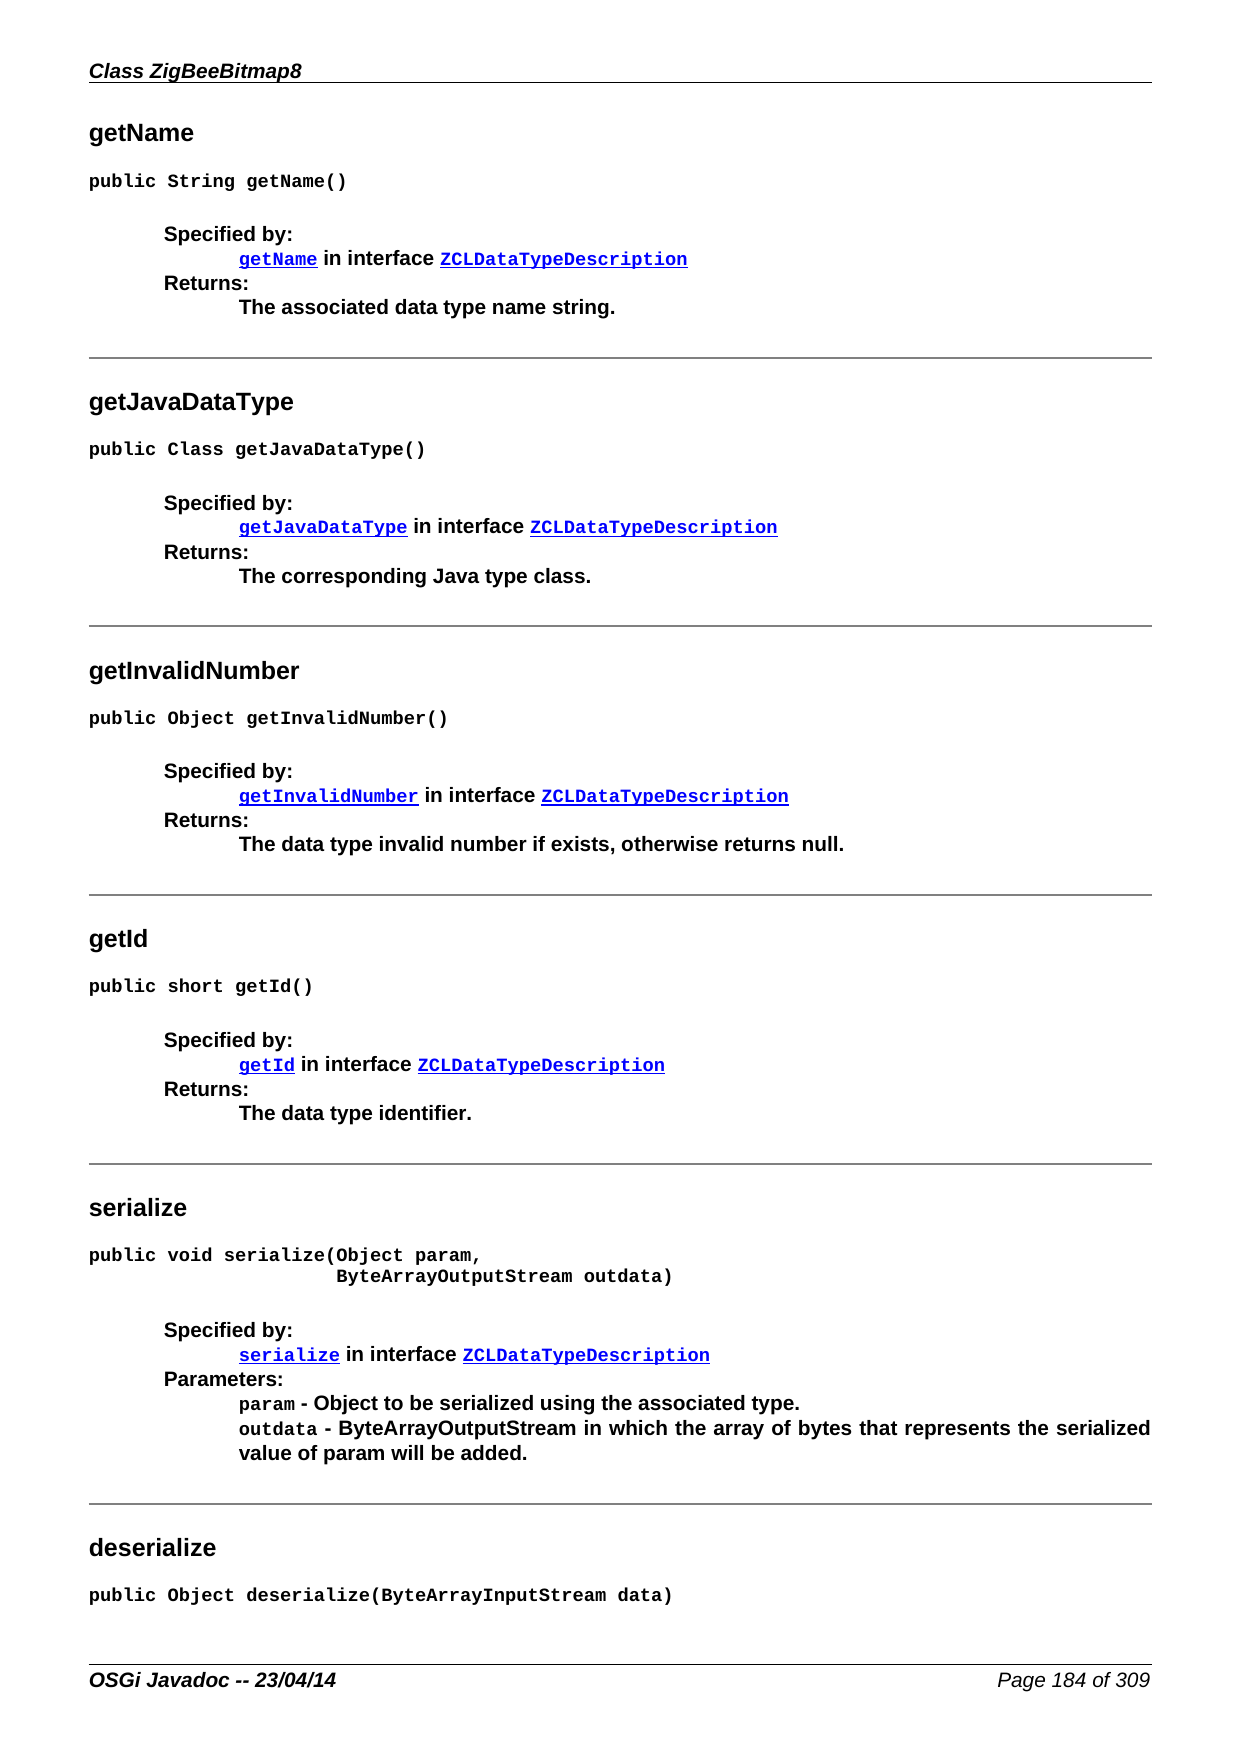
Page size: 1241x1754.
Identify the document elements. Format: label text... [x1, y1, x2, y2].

subtitle getName [88, 118, 1152, 147]
text getInvalidNumber in interface ZCLDataTypeDescription [238, 783, 1152, 808]
text Returns: [163, 1077, 1152, 1101]
text public short getId() [88, 977, 1152, 998]
text public Class getJavaDataType() [88, 440, 1152, 461]
text public Object getInvalidNumber() [88, 709, 1152, 730]
subtitle getId [88, 924, 1152, 953]
text getJavaDataType in interface ZCLDataTypeDescription [238, 514, 1152, 539]
text Returns: [163, 539, 1152, 563]
text Specified by: [163, 222, 1152, 246]
text Returns: [163, 271, 1152, 295]
text Specified by: [163, 759, 1152, 783]
text public Object deserialize(ByteArrayInputStream data) [88, 1586, 1152, 1607]
text Specified by: [163, 1318, 1152, 1342]
text Parameters: [163, 1367, 1152, 1391]
text The corresponding Java type class. [238, 563, 1152, 587]
text getId in interface ZCLDataTypeDescription [238, 1052, 1152, 1077]
text Specified by: [163, 490, 1152, 514]
text getName in interface ZCLDataTypeDescription [238, 246, 1152, 271]
text param - Object to be serialized using the associated type. [238, 1391, 1152, 1416]
text Returns: [163, 808, 1152, 832]
text The data type invalid number if exists, otherwise returns null. [238, 832, 1152, 856]
subtitle getJavaDataType [88, 387, 1152, 416]
text outdata - ByteArrayOutputStream in which the array of bytes that represents the serialized value of param will be added. [238, 1416, 1152, 1465]
text The associated data type name string. [238, 295, 1152, 319]
text The data type identifier. [238, 1101, 1152, 1125]
text Specified by: [163, 1028, 1152, 1052]
text public void serialize(Object param, ByteArrayOutputStream outdata) [88, 1246, 1152, 1288]
text serialize in interface ZCLDataTypeDescription [238, 1342, 1152, 1367]
subtitle getInvalidNumber [88, 656, 1152, 684]
subtitle serialize [88, 1193, 1152, 1222]
text public String getName() [88, 171, 1152, 193]
subtitle deserialize [88, 1533, 1152, 1562]
